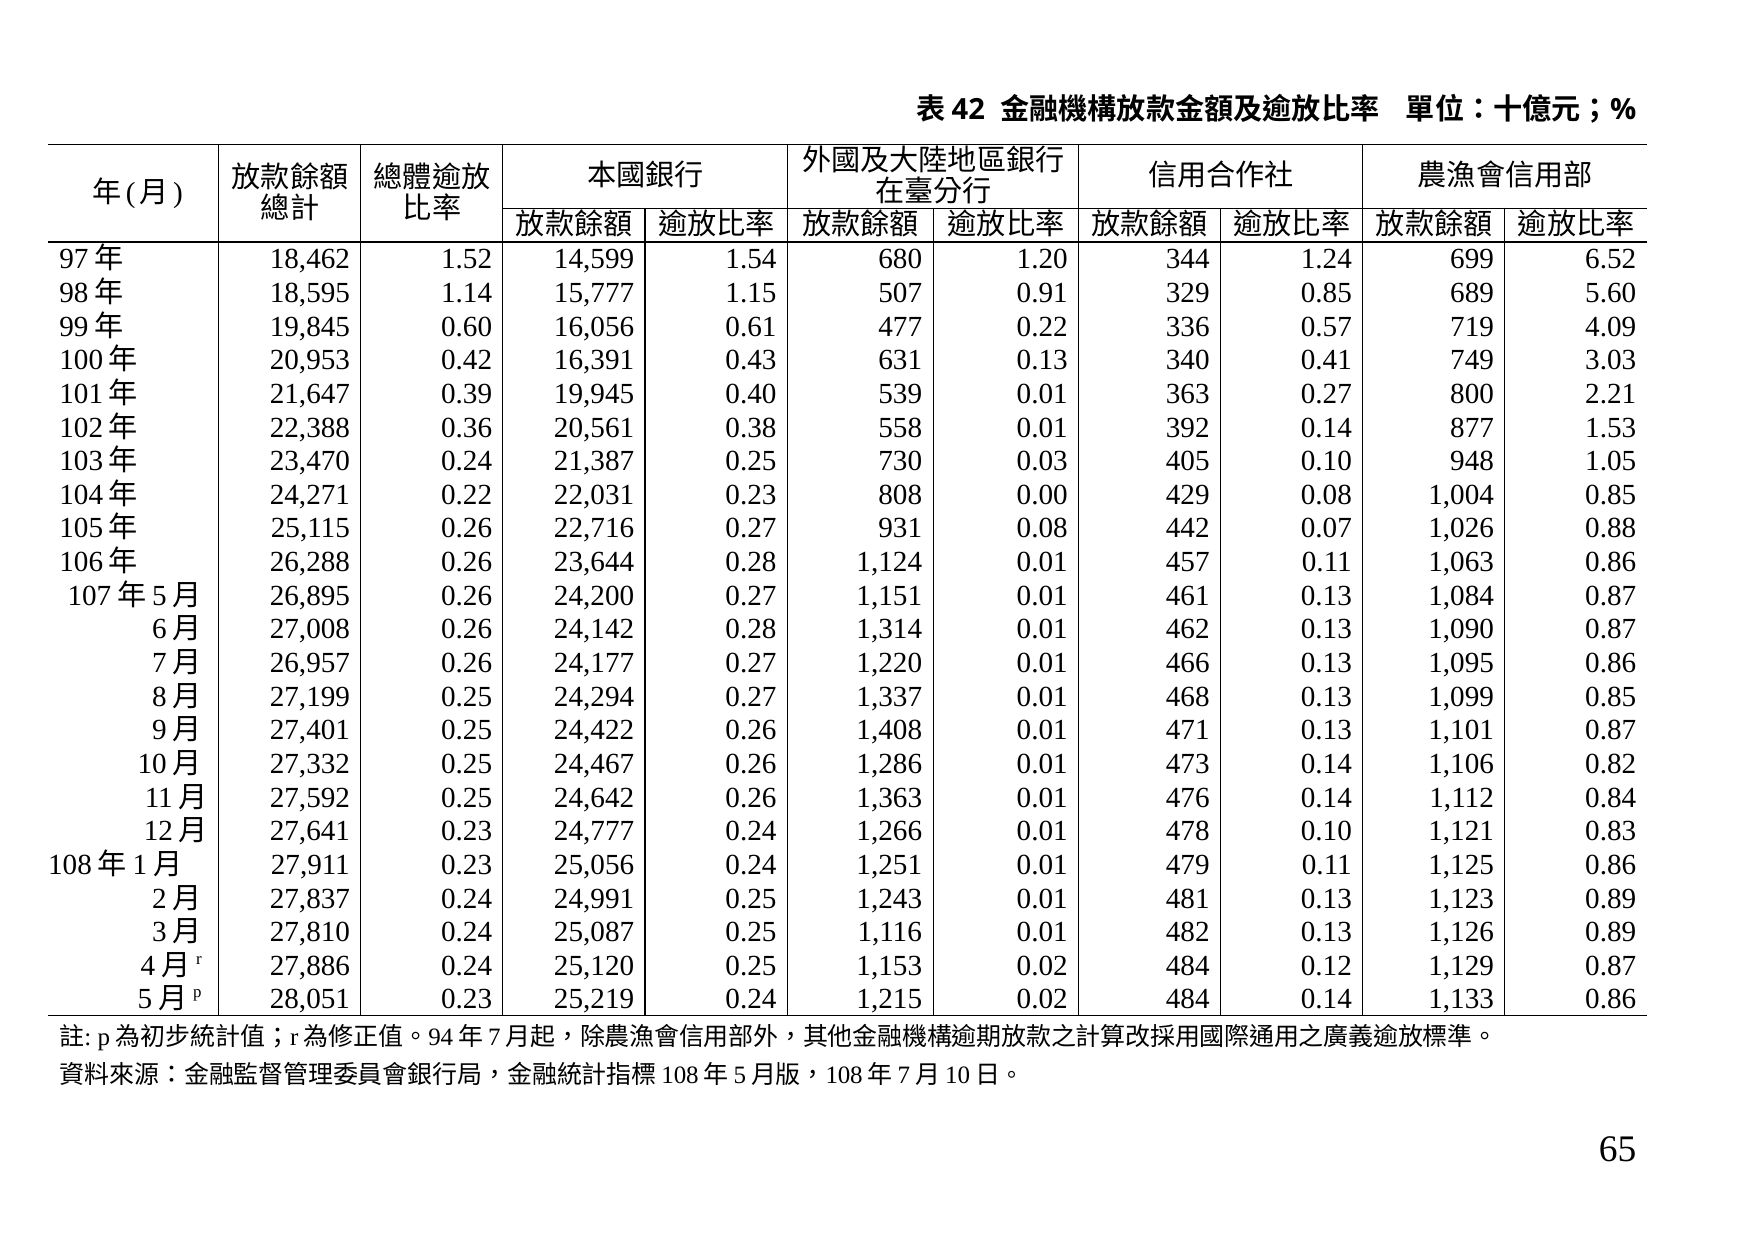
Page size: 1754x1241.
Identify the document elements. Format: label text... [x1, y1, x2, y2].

table_header 年(月) [48, 145, 218, 241]
table_cell 放款餘額 [503, 209, 644, 241]
table_cell 336 [1079, 309, 1220, 342]
table_cell 27,332 [219, 746, 360, 780]
table_cell 1,337 [788, 679, 933, 712]
table_cell 1,106 [1363, 746, 1504, 780]
table_cell 108年1月 [48, 847, 218, 881]
table_cell 0.14 [1221, 410, 1362, 443]
table_cell 9月 [48, 713, 218, 746]
table_cell 24,200 [503, 578, 644, 611]
table_cell 1,084 [1363, 578, 1504, 611]
table_cell 1,116 [788, 914, 933, 948]
table_cell 558 [788, 410, 933, 443]
table_cell 466 [1079, 645, 1220, 679]
table_header 外國及大陸地區銀行 在臺分行 [788, 145, 1078, 208]
table_cell 0.08 [934, 511, 1078, 544]
table_cell 23,470 [219, 443, 360, 477]
table_cell 477 [788, 309, 933, 342]
table_cell 0.01 [934, 813, 1078, 847]
table_cell 1,063 [1363, 544, 1504, 578]
table_cell 1.14 [361, 275, 502, 309]
table_cell 0.13 [1221, 645, 1362, 679]
table_cell 1.20 [934, 243, 1078, 275]
table_cell 98年 [48, 275, 218, 309]
table_cell 102年 [48, 410, 218, 443]
table_cell 23,644 [503, 544, 644, 578]
table_cell 730 [788, 443, 933, 477]
table_cell 484 [1079, 948, 1220, 982]
table_cell 27,886 [219, 948, 360, 982]
table_cell 0.02 [934, 948, 1078, 982]
table_cell 0.86 [1505, 544, 1647, 578]
table_cell 0.01 [934, 578, 1078, 611]
table_cell 25,115 [219, 511, 360, 544]
table_cell 107年5月 [48, 578, 218, 611]
table_cell 逾放比率 [646, 209, 787, 241]
table_cell 18,462 [219, 243, 360, 275]
table_cell 0.00 [934, 477, 1078, 511]
table_cell 0.25 [361, 780, 502, 813]
table_cell 24,777 [503, 813, 644, 847]
table_cell 14,599 [503, 243, 644, 275]
table_cell 0.83 [1505, 813, 1647, 847]
table_cell 0.14 [1221, 780, 1362, 813]
table_cell 0.26 [361, 511, 502, 544]
table_cell 104年 [48, 477, 218, 511]
table_cell 0.25 [646, 914, 787, 948]
table_cell 6月 [48, 611, 218, 645]
table_cell 808 [788, 477, 933, 511]
table_cell 0.11 [1221, 847, 1362, 881]
table_cell 0.87 [1505, 713, 1647, 746]
table_cell 0.11 [1221, 544, 1362, 578]
table_cell 1,266 [788, 813, 933, 847]
table_cell 0.89 [1505, 914, 1647, 948]
table_cell 4月r [48, 948, 218, 982]
table_cell 0.87 [1505, 578, 1647, 611]
table_cell 363 [1079, 376, 1220, 409]
table_cell 0.26 [646, 713, 787, 746]
table_cell 16,391 [503, 342, 644, 376]
table_cell 0.91 [934, 275, 1078, 309]
table_cell 0.12 [1221, 948, 1362, 982]
table_cell 22,716 [503, 511, 644, 544]
table_cell 放款餘額 [788, 209, 933, 241]
table_cell 逾放比率 [1505, 209, 1647, 241]
table_cell 0.01 [934, 847, 1078, 881]
table_cell 0.26 [646, 746, 787, 780]
table_cell 0.26 [361, 544, 502, 578]
table_cell 877 [1363, 410, 1504, 443]
table_cell 0.61 [646, 309, 787, 342]
table_cell 800 [1363, 376, 1504, 409]
table_cell 0.23 [361, 847, 502, 881]
table_cell 24,422 [503, 713, 644, 746]
table_cell 27,810 [219, 914, 360, 948]
table_cell 507 [788, 275, 933, 309]
table_cell 631 [788, 342, 933, 376]
table_cell 0.86 [1505, 645, 1647, 679]
table_cell 22,388 [219, 410, 360, 443]
table_cell 1,314 [788, 611, 933, 645]
table_header 總體逾放 比率 [361, 145, 502, 241]
table_cell 0.82 [1505, 746, 1647, 780]
table_cell 0.86 [1505, 847, 1647, 881]
table_cell 442 [1079, 511, 1220, 544]
table_cell 0.27 [646, 645, 787, 679]
table_cell 19,945 [503, 376, 644, 409]
table_header 本國銀行 [503, 145, 787, 208]
table_cell 0.01 [934, 679, 1078, 712]
table_cell 103年 [48, 443, 218, 477]
table_cell 100年 [48, 342, 218, 376]
table_cell 0.13 [1221, 713, 1362, 746]
table_cell 481 [1079, 881, 1220, 914]
table_cell 26,288 [219, 544, 360, 578]
table_cell 27,592 [219, 780, 360, 813]
table_cell 0.01 [934, 645, 1078, 679]
table_cell 749 [1363, 342, 1504, 376]
table_cell 放款餘額 [1363, 209, 1504, 241]
table_cell 0.14 [1221, 982, 1362, 1015]
table_cell 1,243 [788, 881, 933, 914]
table_cell 1,286 [788, 746, 933, 780]
table_cell 329 [1079, 275, 1220, 309]
table_cell 1.24 [1221, 243, 1362, 275]
table_cell 逾放比率 [934, 209, 1078, 241]
table_cell 476 [1079, 780, 1220, 813]
table_cell 1,363 [788, 780, 933, 813]
table_cell 0.87 [1505, 611, 1647, 645]
table_cell 26,895 [219, 578, 360, 611]
table_cell 0.13 [934, 342, 1078, 376]
table_cell 105年 [48, 511, 218, 544]
text 資料來源：金融監督管理委員會銀行局，金融統計指標108年5月版，108年7月10日。 [59, 1054, 1636, 1091]
table_cell 539 [788, 376, 933, 409]
table_cell 484 [1079, 982, 1220, 1015]
table_cell 0.39 [361, 376, 502, 409]
table_cell 25,219 [503, 982, 644, 1015]
table_cell 1,125 [1363, 847, 1504, 881]
table_cell 719 [1363, 309, 1504, 342]
table_cell 429 [1079, 477, 1220, 511]
table_cell 逾放比率 [1221, 209, 1362, 241]
table_cell 0.60 [361, 309, 502, 342]
table_cell 0.27 [646, 511, 787, 544]
table_cell 0.01 [934, 544, 1078, 578]
table_cell 0.22 [934, 309, 1078, 342]
table_cell 1,220 [788, 645, 933, 679]
subtitle 表42 金融機構放款金額及逾放比率 單位：十億元；% [59, 69, 1636, 144]
table_cell 0.23 [361, 982, 502, 1015]
table_cell 457 [1079, 544, 1220, 578]
table_cell 6.52 [1505, 243, 1647, 275]
table_cell 24,642 [503, 780, 644, 813]
table_cell 27,641 [219, 813, 360, 847]
table_cell 0.85 [1505, 477, 1647, 511]
table_cell 1.05 [1505, 443, 1647, 477]
table_cell 0.10 [1221, 813, 1362, 847]
table_cell 21,647 [219, 376, 360, 409]
table_cell 0.88 [1505, 511, 1647, 544]
table_cell 405 [1079, 443, 1220, 477]
table_cell 0.26 [361, 611, 502, 645]
table_cell 0.14 [1221, 746, 1362, 780]
table_cell 0.27 [646, 679, 787, 712]
table_cell 0.41 [1221, 342, 1362, 376]
table_cell 27,911 [219, 847, 360, 881]
table_cell 0.40 [646, 376, 787, 409]
table_cell 1,004 [1363, 477, 1504, 511]
table_cell 0.25 [646, 948, 787, 982]
table_cell 0.25 [646, 443, 787, 477]
table_cell 27,401 [219, 713, 360, 746]
table_cell 27,199 [219, 679, 360, 712]
table_cell 99年 [48, 309, 218, 342]
table_cell 0.25 [361, 746, 502, 780]
table_cell 15,777 [503, 275, 644, 309]
table_cell 24,271 [219, 477, 360, 511]
table_cell 1.54 [646, 243, 787, 275]
table_header 放款餘額 總計 [219, 145, 360, 241]
table_cell 0.26 [361, 645, 502, 679]
table_cell 24,142 [503, 611, 644, 645]
table_cell 0.24 [646, 982, 787, 1015]
table_cell 0.01 [934, 713, 1078, 746]
table_cell 25,056 [503, 847, 644, 881]
table_cell 471 [1079, 713, 1220, 746]
table_cell 479 [1079, 847, 1220, 881]
table_cell 0.10 [1221, 443, 1362, 477]
table_cell 0.23 [646, 477, 787, 511]
table_cell 1,026 [1363, 511, 1504, 544]
table_cell 97年 [48, 243, 218, 275]
table_cell 0.43 [646, 342, 787, 376]
table_cell 473 [1079, 746, 1220, 780]
table_cell 22,031 [503, 477, 644, 511]
table_cell 20,561 [503, 410, 644, 443]
table_cell 0.24 [361, 914, 502, 948]
table_cell 1,129 [1363, 948, 1504, 982]
table_cell 19,845 [219, 309, 360, 342]
table_cell 0.01 [934, 780, 1078, 813]
table_cell 11月 [48, 780, 218, 813]
table_cell 0.01 [934, 914, 1078, 948]
table_cell 1,126 [1363, 914, 1504, 948]
table_cell 3.03 [1505, 342, 1647, 376]
table_cell 0.87 [1505, 948, 1647, 982]
table_cell 1,112 [1363, 780, 1504, 813]
table_cell 5月p [48, 982, 218, 1015]
table_cell 0.27 [646, 578, 787, 611]
table_cell 1.53 [1505, 410, 1647, 443]
table_cell 12月 [48, 813, 218, 847]
table_header 農漁會信用部 [1363, 145, 1647, 208]
table_cell 0.24 [361, 443, 502, 477]
table_cell 3月 [48, 914, 218, 948]
table_cell 478 [1079, 813, 1220, 847]
table_cell 0.26 [361, 578, 502, 611]
table_cell 344 [1079, 243, 1220, 275]
table_header 信用合作社 [1079, 145, 1362, 208]
table_cell 26,957 [219, 645, 360, 679]
table_cell 0.27 [1221, 376, 1362, 409]
table_cell 0.28 [646, 611, 787, 645]
table_cell 680 [788, 243, 933, 275]
table_cell 392 [1079, 410, 1220, 443]
table_cell 0.13 [1221, 578, 1362, 611]
table_cell 0.25 [361, 679, 502, 712]
table_cell 2.21 [1505, 376, 1647, 409]
table_cell 0.24 [646, 847, 787, 881]
table_cell 0.25 [646, 881, 787, 914]
table_cell 1,408 [788, 713, 933, 746]
table_cell 5.60 [1505, 275, 1647, 309]
text 註: p為初步統計值；r為修正值。94年7月起，除農漁會信用部外，其他金融機構逾期放款之計算改採用國際通用之廣義逾放標準。 [59, 1016, 1636, 1054]
table_cell 0.03 [934, 443, 1078, 477]
table_cell 0.57 [1221, 309, 1362, 342]
table_cell 1,151 [788, 578, 933, 611]
table_cell 28,051 [219, 982, 360, 1015]
table_cell 1,095 [1363, 645, 1504, 679]
table_cell 25,120 [503, 948, 644, 982]
table_cell 0.13 [1221, 881, 1362, 914]
table_cell 1,090 [1363, 611, 1504, 645]
table_cell 0.85 [1221, 275, 1362, 309]
table_cell 0.02 [934, 982, 1078, 1015]
table_cell 0.13 [1221, 679, 1362, 712]
table_cell 0.07 [1221, 511, 1362, 544]
table_cell 0.24 [646, 813, 787, 847]
table_cell 931 [788, 511, 933, 544]
table_cell 0.25 [361, 713, 502, 746]
table_cell 0.42 [361, 342, 502, 376]
table_cell 468 [1079, 679, 1220, 712]
table_cell 0.28 [646, 544, 787, 578]
table_cell 0.89 [1505, 881, 1647, 914]
table_cell 2月 [48, 881, 218, 914]
table_cell 21,387 [503, 443, 644, 477]
table_cell 0.01 [934, 611, 1078, 645]
table_cell 0.01 [934, 410, 1078, 443]
table_cell 1,123 [1363, 881, 1504, 914]
table_cell 461 [1079, 578, 1220, 611]
table_cell 7月 [48, 645, 218, 679]
table_cell 0.01 [934, 376, 1078, 409]
table_cell 1.15 [646, 275, 787, 309]
table_cell 106年 [48, 544, 218, 578]
table_cell 4.09 [1505, 309, 1647, 342]
table_cell 0.24 [361, 948, 502, 982]
table_cell 0.36 [361, 410, 502, 443]
table_cell 24,991 [503, 881, 644, 914]
table_cell 0.38 [646, 410, 787, 443]
table_cell 101年 [48, 376, 218, 409]
table_cell 1,101 [1363, 713, 1504, 746]
table_cell 27,008 [219, 611, 360, 645]
table_cell 1,251 [788, 847, 933, 881]
table_cell 20,953 [219, 342, 360, 376]
table_cell 1,121 [1363, 813, 1504, 847]
table_cell 8月 [48, 679, 218, 712]
table_cell 1,215 [788, 982, 933, 1015]
table_cell 699 [1363, 243, 1504, 275]
table_cell 25,087 [503, 914, 644, 948]
table_cell 0.13 [1221, 914, 1362, 948]
table_cell 1,099 [1363, 679, 1504, 712]
table_cell 462 [1079, 611, 1220, 645]
table_cell 24,294 [503, 679, 644, 712]
table_cell 10月 [48, 746, 218, 780]
table_cell 0.23 [361, 813, 502, 847]
table_cell 0.01 [934, 881, 1078, 914]
table_cell 27,837 [219, 881, 360, 914]
table_cell 0.13 [1221, 611, 1362, 645]
table_cell 340 [1079, 342, 1220, 376]
table_cell 482 [1079, 914, 1220, 948]
table_cell 689 [1363, 275, 1504, 309]
table_cell 24,467 [503, 746, 644, 780]
table_cell 放款餘額 [1079, 209, 1220, 241]
table_cell 1,153 [788, 948, 933, 982]
table_cell 24,177 [503, 645, 644, 679]
table_cell 0.08 [1221, 477, 1362, 511]
table_cell 948 [1363, 443, 1504, 477]
table_cell 0.84 [1505, 780, 1647, 813]
table_cell 1,124 [788, 544, 933, 578]
table_cell 0.24 [361, 881, 502, 914]
table_cell 0.26 [646, 780, 787, 813]
table_cell 0.01 [934, 746, 1078, 780]
table_cell 0.86 [1505, 982, 1647, 1015]
table_cell 1.52 [361, 243, 502, 275]
table_cell 1,133 [1363, 982, 1504, 1015]
table_cell 0.22 [361, 477, 502, 511]
table_cell 0.85 [1505, 679, 1647, 712]
table_cell 18,595 [219, 275, 360, 309]
table_cell 16,056 [503, 309, 644, 342]
